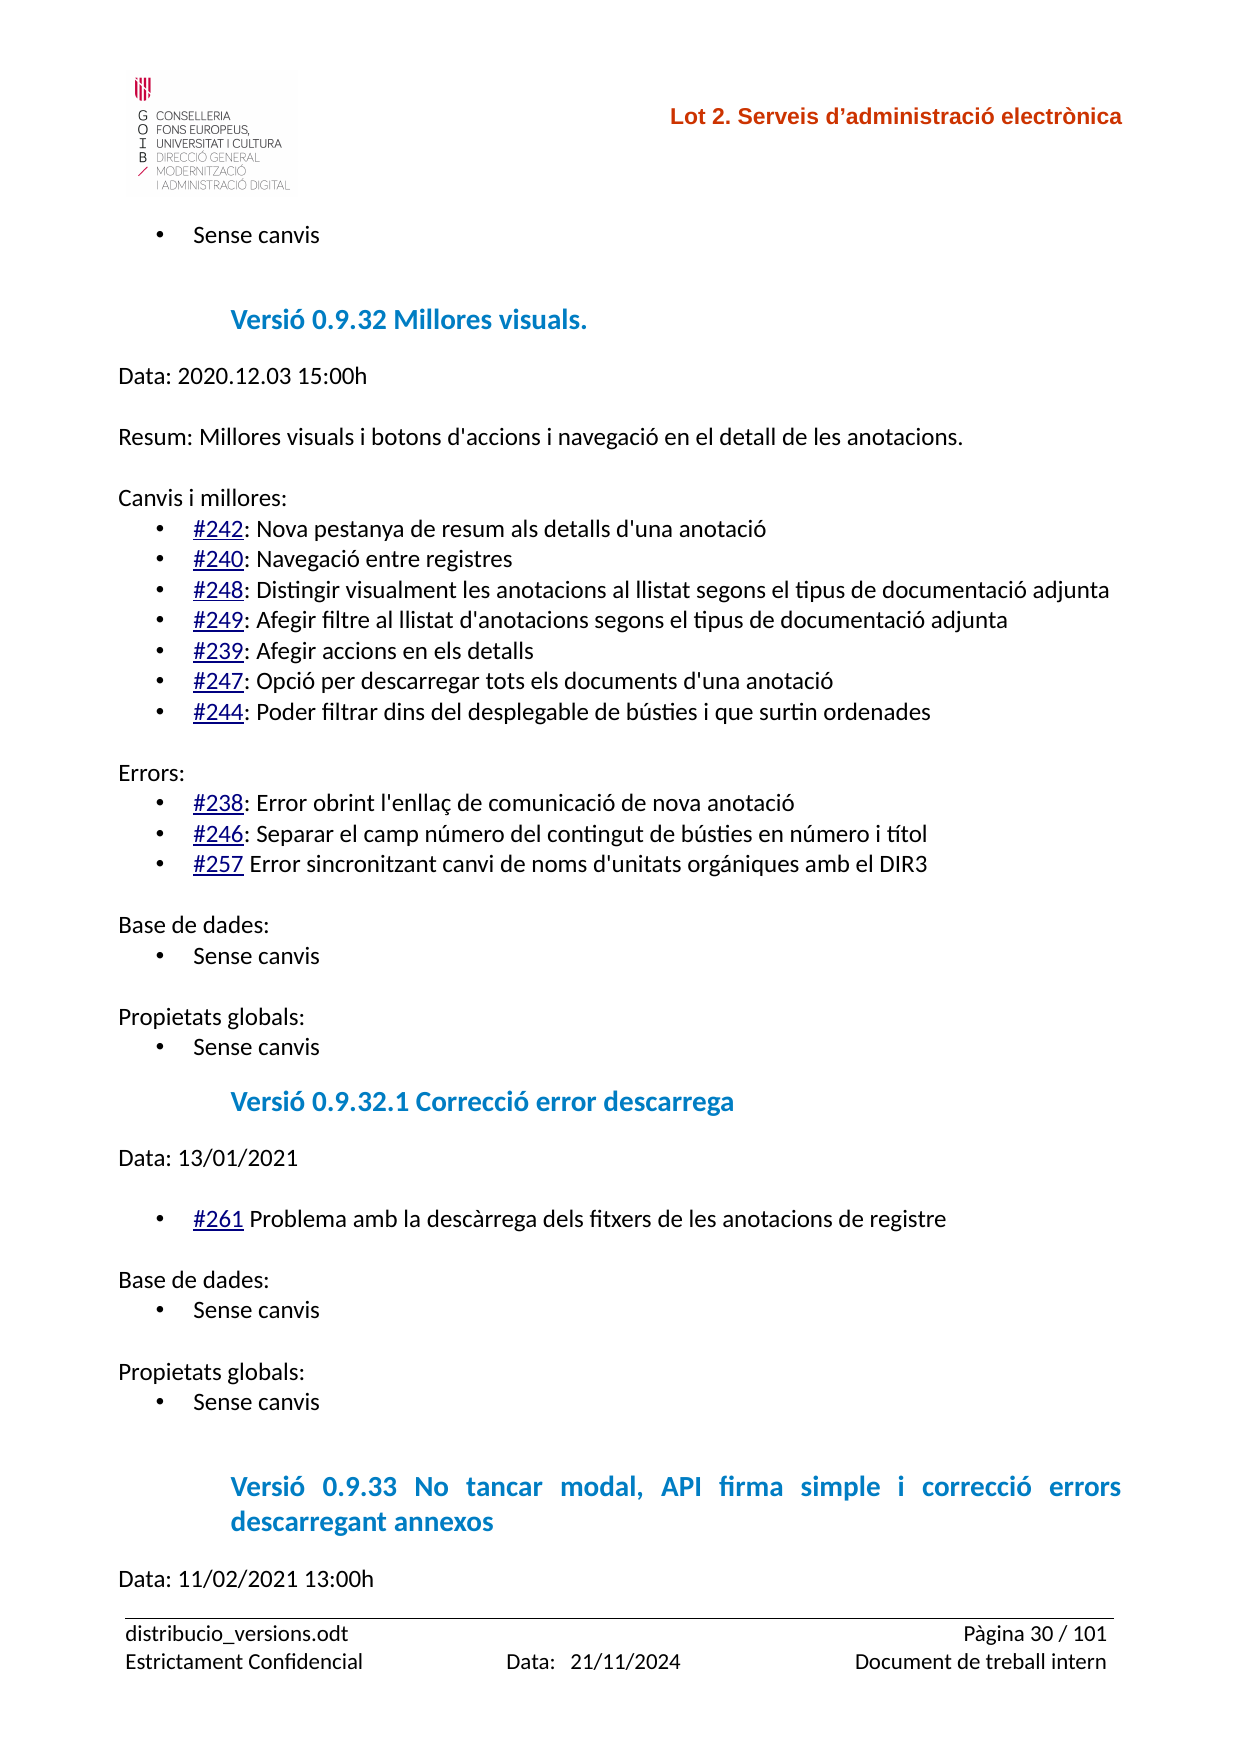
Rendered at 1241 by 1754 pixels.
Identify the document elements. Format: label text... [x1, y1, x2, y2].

list #238: Error obrint l'enllaç de comunicació de nova anotació [156, 787, 1122, 818]
text Data: 2020.12.03 15:00h [118, 360, 1122, 391]
list #247: Opció per descarregar tots els documents d'una anotació [156, 665, 1122, 696]
text Errors: [118, 757, 1122, 787]
text Canvis i millores: [118, 482, 1122, 513]
text Data: 11/02/2021 13:00h [118, 1563, 1122, 1593]
picture [126, 70, 299, 197]
text Propietats globals: [118, 1001, 1122, 1032]
list #242: Nova pestanya de resum als detalls d'una anotació [156, 513, 1122, 543]
list Sense canvis [156, 1386, 1122, 1417]
list Sense canvis [156, 1294, 1122, 1325]
list #248: Distingir visualment les anotacions al llistat segons el tipus de documentació adjunta [156, 574, 1122, 604]
text Base de dades: [118, 909, 1122, 940]
list #246: Separar el camp número del contingut de bústies en número i títol [156, 818, 1122, 848]
text Data: 13/01/2021 [118, 1142, 1122, 1172]
subtitle Versió 0.9.32 Millores visuals. [153, 301, 1122, 336]
list #240: Navegació entre registres [156, 543, 1122, 574]
list #249: Afegir filtre al llistat d'anotacions segons el tipus de documentació adjunta [156, 604, 1122, 635]
text Base de dades: [118, 1264, 1122, 1294]
list #261 Problema amb la descàrrega dels fitxers de les anotacions de registre [156, 1203, 1122, 1233]
list #244: Poder filtrar dins del desplegable de bústies i que surtin ordenades [156, 696, 1122, 726]
list #239: Afegir accions en els detalls [156, 635, 1122, 665]
subtitle Versió 0.9.33 No tancar modal, API firma simple i correcció errors descarregant annexos [153, 1468, 1122, 1539]
text Resum: Millores visuals i botons d'accions i navegació en el detall de les anotacions. [118, 421, 1122, 452]
list Sense canvis [156, 219, 1122, 250]
list Sense canvis [156, 940, 1122, 971]
subtitle Versió 0.9.32.1 Correcció error descarrega [153, 1083, 1122, 1118]
text Propietats globals: [118, 1356, 1122, 1386]
list Sense canvis [156, 1032, 1122, 1062]
list #257 Error sincronitzant canvi de noms d'unitats orgániques amb el DIR3 [156, 848, 1122, 879]
